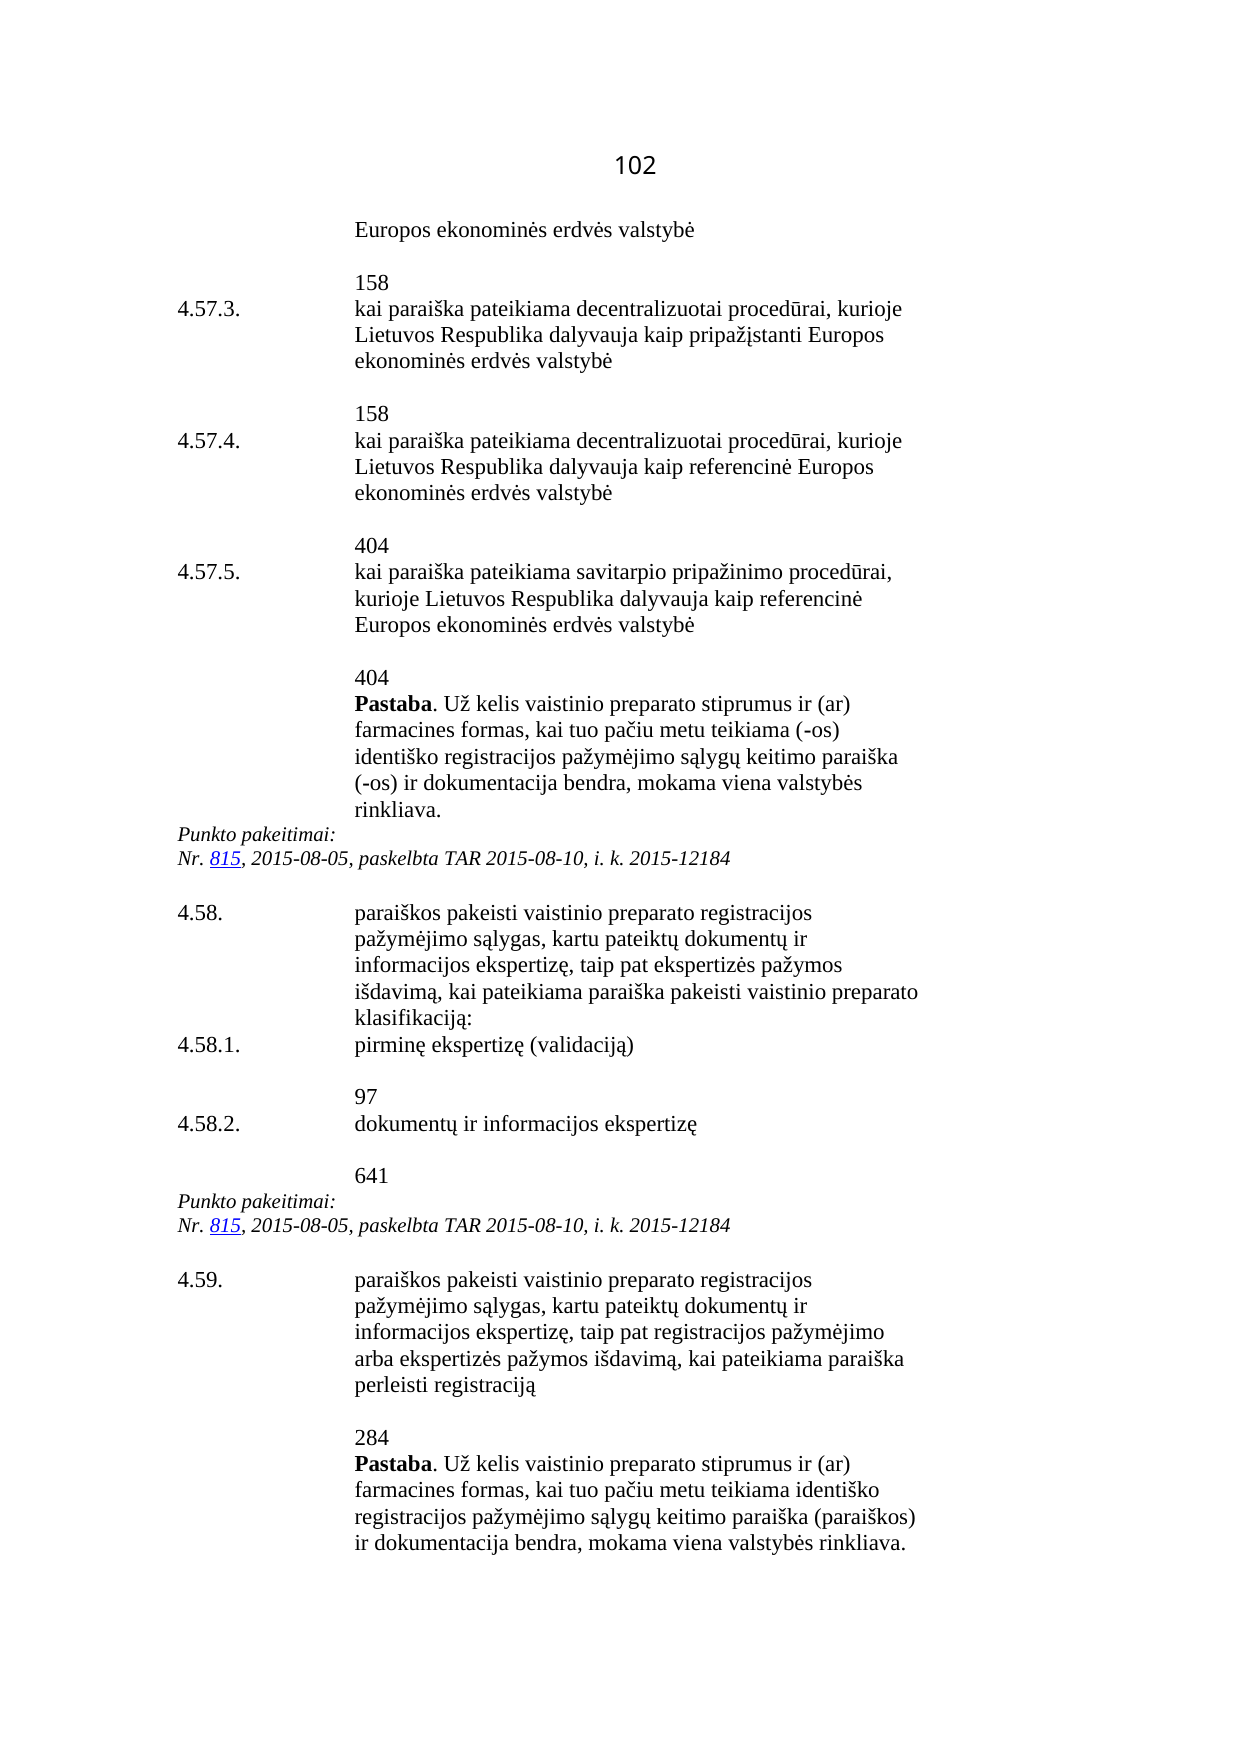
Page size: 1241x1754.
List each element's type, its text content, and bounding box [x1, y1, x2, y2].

text Europos ekonominės erdvės valstybė 158 [354, 216, 945, 295]
text Nr. 815, 2015-08-05, paskelbta TAR 2015-08-10, i. k. 2015-12184 [177, 1213, 1092, 1237]
text (-os) ir dokumentacija bendra, mokama viena valstybės [354, 769, 945, 796]
text Lietuvos Respublika dalyvauja kaip referencinė Europos [354, 453, 945, 479]
text Nr. 815, 2015-08-05, paskelbta TAR 2015-08-10, i. k. 2015-12184 [177, 846, 1092, 870]
text informacijos ekspertizę, taip pat registracijos pažymėjimo [354, 1318, 945, 1345]
text Europos ekonominės erdvės valstybė 404 [354, 611, 945, 690]
text Pastaba. Už kelis vaistinio preparato stiprumus ir (ar) [354, 1450, 945, 1476]
text 4.58.1. pirminę ekspertizę (validaciją) 97 [177, 1031, 945, 1110]
text registracijos pažymėjimo sąlygų keitimo paraiška (paraiškos) [354, 1503, 945, 1529]
text Punkto pakeitimai: [177, 1189, 1092, 1213]
text identiško registracijos pažymėjimo sąlygų keitimo paraiška [354, 743, 945, 769]
text klasifikaciją: [354, 1004, 945, 1031]
text pažymėjimo sąlygas, kartu pateiktų dokumentų ir [354, 925, 945, 952]
text ekonominės erdvės valstybė 404 [354, 479, 945, 558]
text informacijos ekspertizę, taip pat ekspertizės pažymos [354, 952, 945, 978]
text kurioje Lietuvos Respublika dalyvauja kaip referencinė [354, 585, 945, 611]
text 4.57.3. kai paraiška pateikiama decentralizuotai procedūrai, kurioje [177, 295, 945, 321]
text 4.59. paraiškos pakeisti vaistinio preparato registracijos [177, 1266, 945, 1292]
text farmacines formas, kai tuo pačiu metu teikiama (-os) [354, 717, 945, 743]
text 4.57.4. kai paraiška pateikiama decentralizuotai procedūrai, kurioje [177, 427, 945, 453]
text farmacines formas, kai tuo pačiu metu teikiama identiško [354, 1476, 945, 1503]
text ir dokumentacija bendra, mokama viena valstybės rinkliava. [354, 1529, 945, 1556]
text arba ekspertizės pažymos išdavimą, kai pateikiama paraiška [354, 1345, 945, 1371]
text Lietuvos Respublika dalyvauja kaip pripažįstanti Europos [354, 321, 945, 348]
text išdavimą, kai pateikiama paraiška pakeisti vaistinio preparato [354, 978, 945, 1004]
text 4.58. paraiškos pakeisti vaistinio preparato registracijos [177, 899, 945, 925]
text perleisti registraciją 284 [354, 1371, 945, 1450]
text Punkto pakeitimai: [177, 822, 1092, 846]
text ekonominės erdvės valstybė 158 [354, 348, 945, 427]
text rinkliava. [354, 796, 945, 822]
text 4.57.5. kai paraiška pateikiama savitarpio pripažinimo procedūrai, [177, 558, 945, 585]
text pažymėjimo sąlygas, kartu pateiktų dokumentų ir [354, 1292, 945, 1318]
text Pastaba. Už kelis vaistinio preparato stiprumus ir (ar) [354, 690, 945, 717]
text 4.58.2. dokumentų ir informacijos ekspertizę 641 [177, 1110, 945, 1189]
